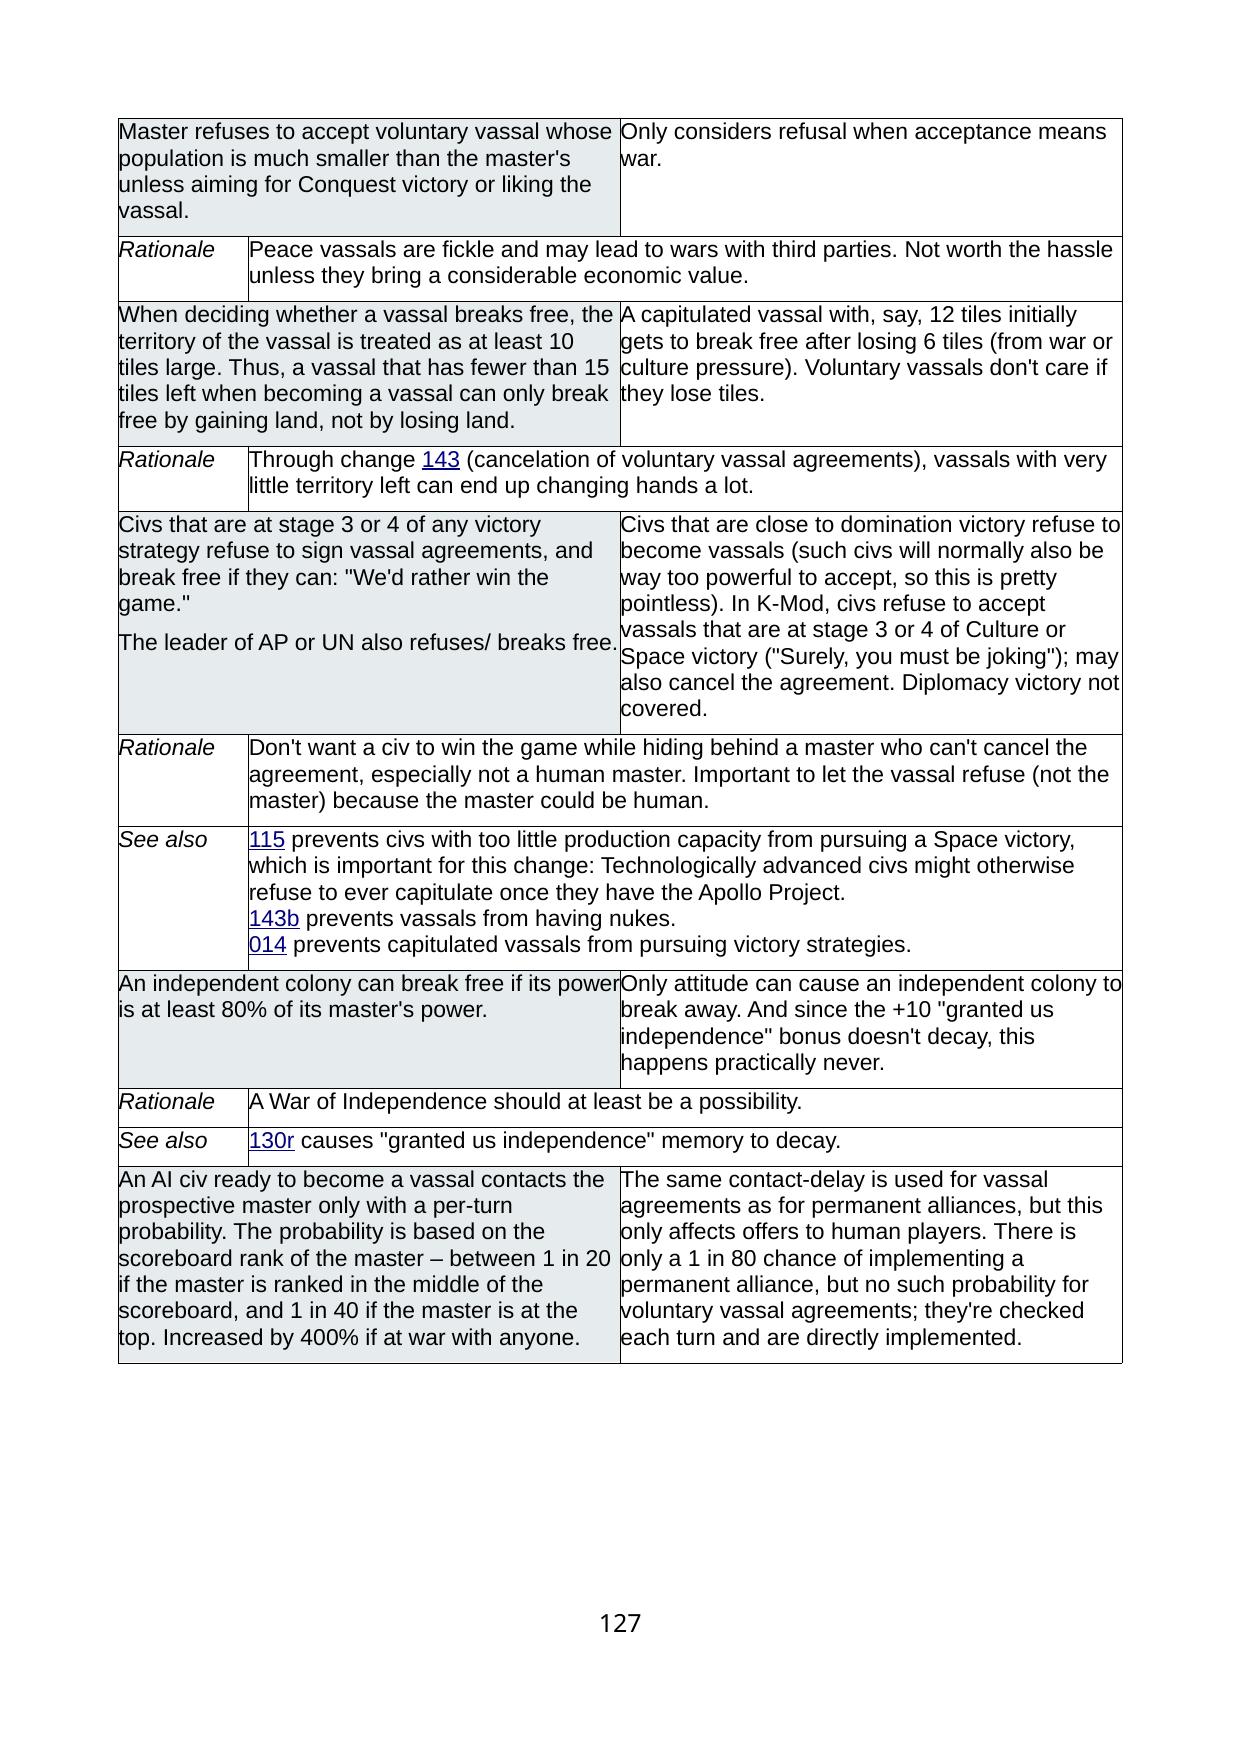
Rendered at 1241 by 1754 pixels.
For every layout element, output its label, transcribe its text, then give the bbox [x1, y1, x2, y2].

table_cell An independent colony can break free if its power is at least 80% of its master's power. [119, 971, 620, 1088]
table_cell Through change 143 (cancelation of voluntary vassal agreements), vassals with very little territory left can end up changing hands a lot. [249, 447, 1122, 511]
table_cell The same contact-delay is used for vassal agreements as for permanent alliances, but this only affects offers to human players. There is only a 1 in 80 chance of implementing a permanent alliance, but no such probability for voluntary vassal agreements; they're checked each turn and are directly implemented. [621, 1167, 1122, 1362]
table_cell Rationale [119, 1089, 248, 1127]
table_cell Only attitude can cause an independent colony to break away. And since the +10 "granted us independence" bonus doesn't decay, this happens practically never. [621, 971, 1122, 1088]
table_cell Civs that are close to domination victory refuse to become vassals (such civs will normally also be way too powerful to accept, so this is pretty pointless). In K-Mod, civs refuse to accept vassals that are at stage 3 or 4 of Culture or Space victory ("Surely, you must be joking"); may also cancel the agreement. Diplomacy victory not covered. [621, 512, 1122, 734]
table_cell 130r causes "granted us independence" memory to decay. [249, 1128, 1122, 1166]
table_cell See also [119, 1128, 248, 1166]
table_cell Rationale [119, 735, 248, 826]
table_cell A capitulated vassal with, say, 12 tiles initially gets to break free after losing 6 tiles (from war or culture pressure). Voluntary vassals don't care if they lose tiles. [621, 302, 1122, 446]
table_cell Only considers refusal when acceptance means war. [621, 119, 1122, 236]
table_cell When deciding whether a vassal breaks free, the territory of the vassal is treated as at least 10 tiles large. Thus, a vassal that has fewer than 15 tiles left when becoming a vassal can only break free by gaining land, not by losing land. [119, 302, 620, 446]
table_cell Peace vassals are fickle and may lead to wars with third parties. Not worth the hassle unless they bring a considerable economic value. [249, 237, 1122, 301]
table_cell A War of Independence should at least be a possibility. [249, 1089, 1122, 1127]
table_cell Master refuses to accept voluntary vassal whose population is much smaller than the master's unless aiming for Conquest victory or liking the vassal. [119, 119, 620, 236]
table_cell Rationale [119, 237, 248, 301]
table_cell 115 prevents civs with too little production capacity from pursuing a Space victory, which is important for this change: Technologically advanced civs might otherwise refuse to ever capitulate once they have the Apollo Project. 143b prevents vassals from having nukes. 014 prevents capitulated vassals from pursuing victory strategies. [249, 827, 1122, 970]
table_cell See also [119, 827, 248, 970]
table_cell Rationale [119, 447, 248, 511]
table_cell Civs that are at stage 3 or 4 of any victory strategy refuse to sign vassal agreements, and break free if they can: "We'd rather win the game." The leader of AP or UN also refuses/ breaks free. [119, 512, 620, 734]
table_cell Don't want a civ to win the game while hiding behind a master who can't cancel the agreement, especially not a human master. Important to let the vassal refuse (not the master) because the master could be human. [249, 735, 1122, 826]
table_cell An AI civ ready to become a vassal contacts the prospective master only with a per-turn probability. The probability is based on the scoreboard rank of the master – between 1 in 20 if the master is ranked in the middle of the scoreboard, and 1 in 40 if the master is at the top. Increased by 400% if at war with anyone. [119, 1167, 620, 1362]
